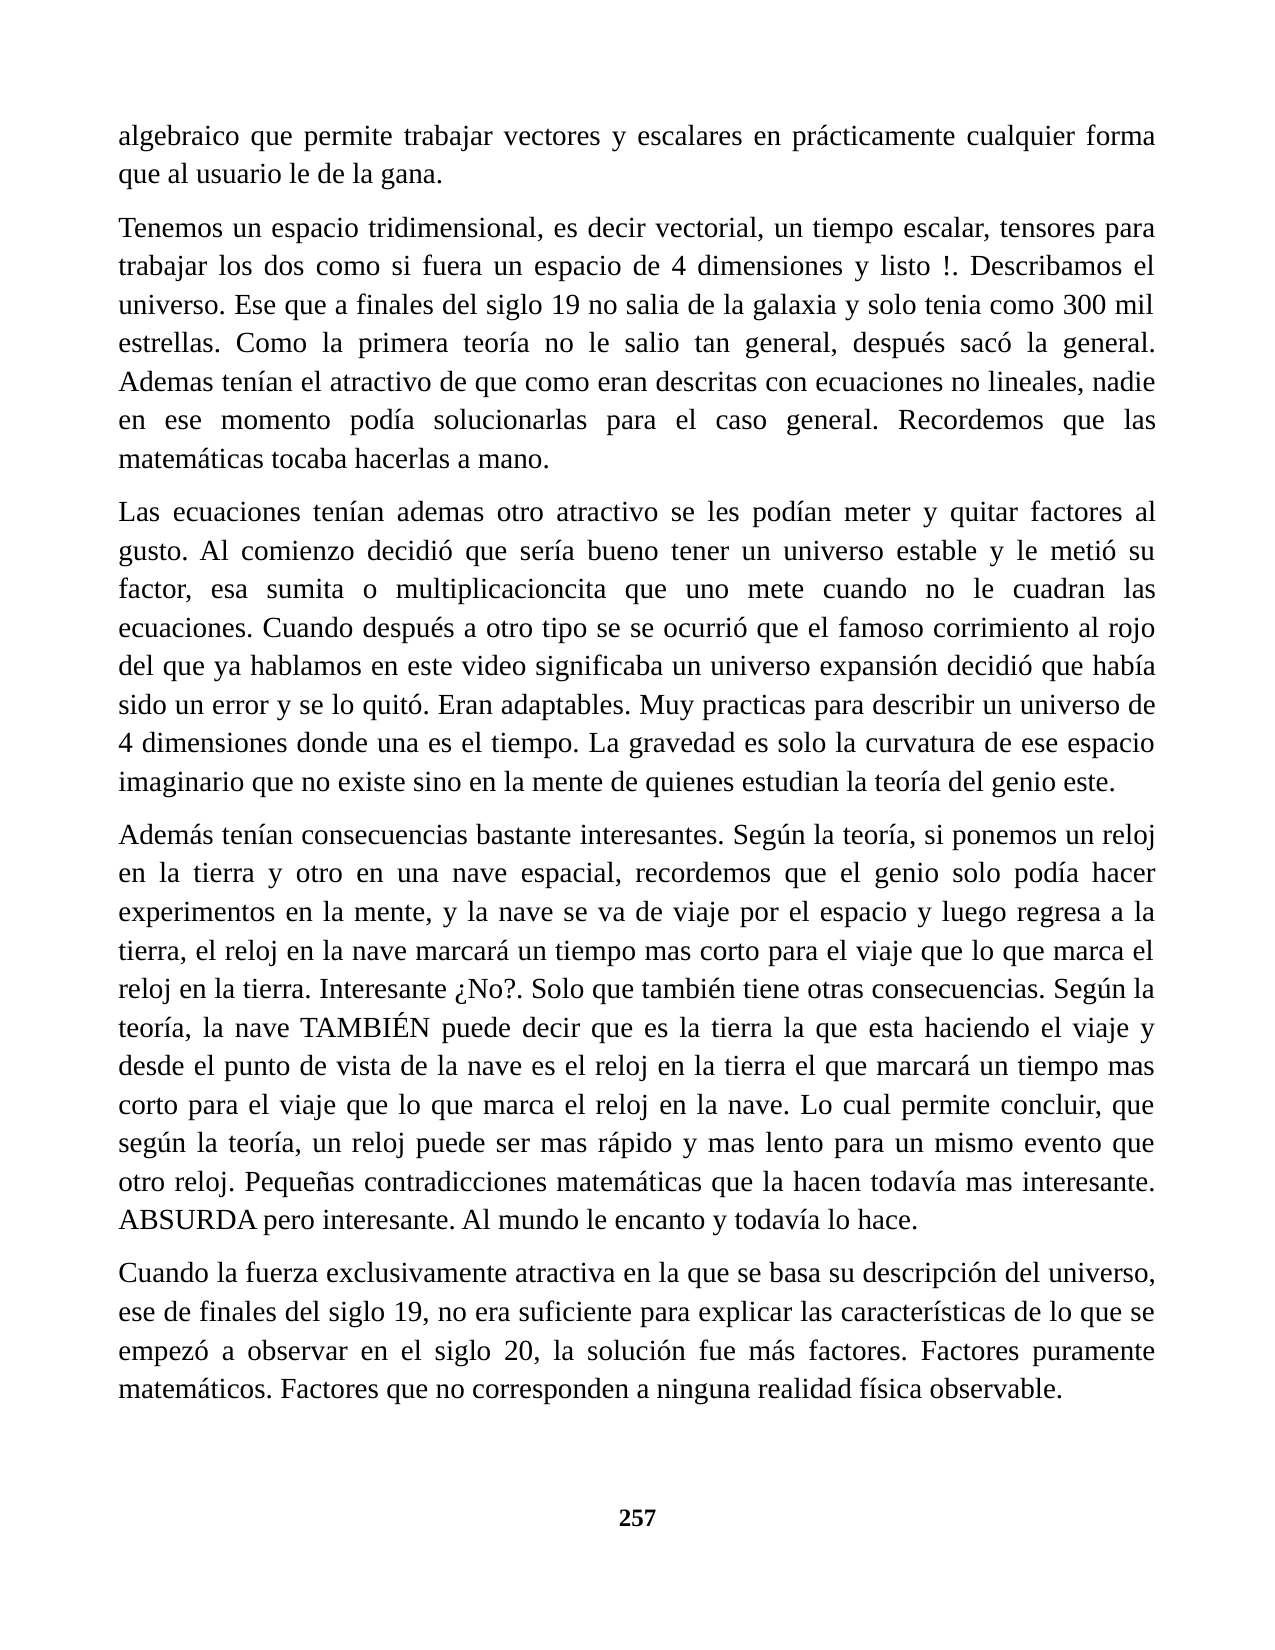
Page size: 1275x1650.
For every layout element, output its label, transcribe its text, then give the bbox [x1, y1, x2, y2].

text algebraico que permite trabajar vectores y escalares en prácticamente cualquier forma que al usuario le de la gana. [118, 118, 1157, 190]
text Además tenían consecuencias bastante interesantes. Según la teoría, si ponemos un reloj en la tierra y otro en una nave espacial, recordemos que el genio solo podía hacer experimentos en la mente, y la nave se va de viaje por el espacio y luego regresa a la tierra, el reloj en la nave marcará un tiempo mas corto para el viaje que lo que marca el reloj en la tierra. Interesante ¿No?. Solo que también tiene otras consecuencias. Según la teoría, la nave TAMBIÉN puede decir que es la tierra la que esta haciendo el viaje y desde el punto de vista de la nave es el reloj en la tierra el que marcará un tiempo mas corto para el viaje que lo que marca el reloj en la nave. Lo cual permite concluir, que según la teoría, un reloj puede ser mas rápido y mas lento para un mismo evento que otro reloj. Pequeñas contradicciones matemáticas que la hacen todavía mas interesante. ABSURDA pero interesante. Al mundo le encanto y todavía lo hace. [118, 817, 1157, 1236]
text Tenemos un espacio tridimensional, es decir vectorial, un tiempo escalar, tensores para trabajar los dos como si fuera un espacio de 4 dimensiones y listo !. Describamos el universo. Ese que a finales del siglo 19 no salia de la galaxia y solo tenia como 300 mil estrellas. Como la primera teoría no le salio tan general, después sacó la general. Ademas tenían el atractivo de que como eran descritas con ecuaciones no lineales, nadie en ese momento podía solucionarlas para el caso general. Recordemos que las matemáticas tocaba hacerlas a mano. [118, 210, 1157, 474]
text Cuando la fuerza exclusivamente atractiva en la que se basa su descripción del universo, ese de finales del siglo 19, no era suficiente para explicar las características de lo que se empezó a observar en el siglo 20, la solución fue más factores. Factores puramente matemáticos. Factores que no corresponden a ninguna realidad física observable. [118, 1256, 1157, 1405]
text Las ecuaciones tenían ademas otro atractivo se les podían meter y quitar factores al gusto. Al comienzo decidió que sería bueno tener un universo estable y le metió su factor, esa sumita o multiplicacioncita que uno mete cuando no le cuadran las ecuaciones. Cuando después a otro tipo se se ocurrió que el famoso corrimiento al rojo del que ya hablamos en este video significaba un universo expansión decidió que había sido un error y se lo quitó. Eran adaptables. Muy practicas para describir un universo de 4 dimensiones donde una es el tiempo. La gravedad es solo la curvatura de ese espacio imaginario que no existe sino en la mente de quienes estudian la teoría del genio este. [118, 494, 1157, 797]
